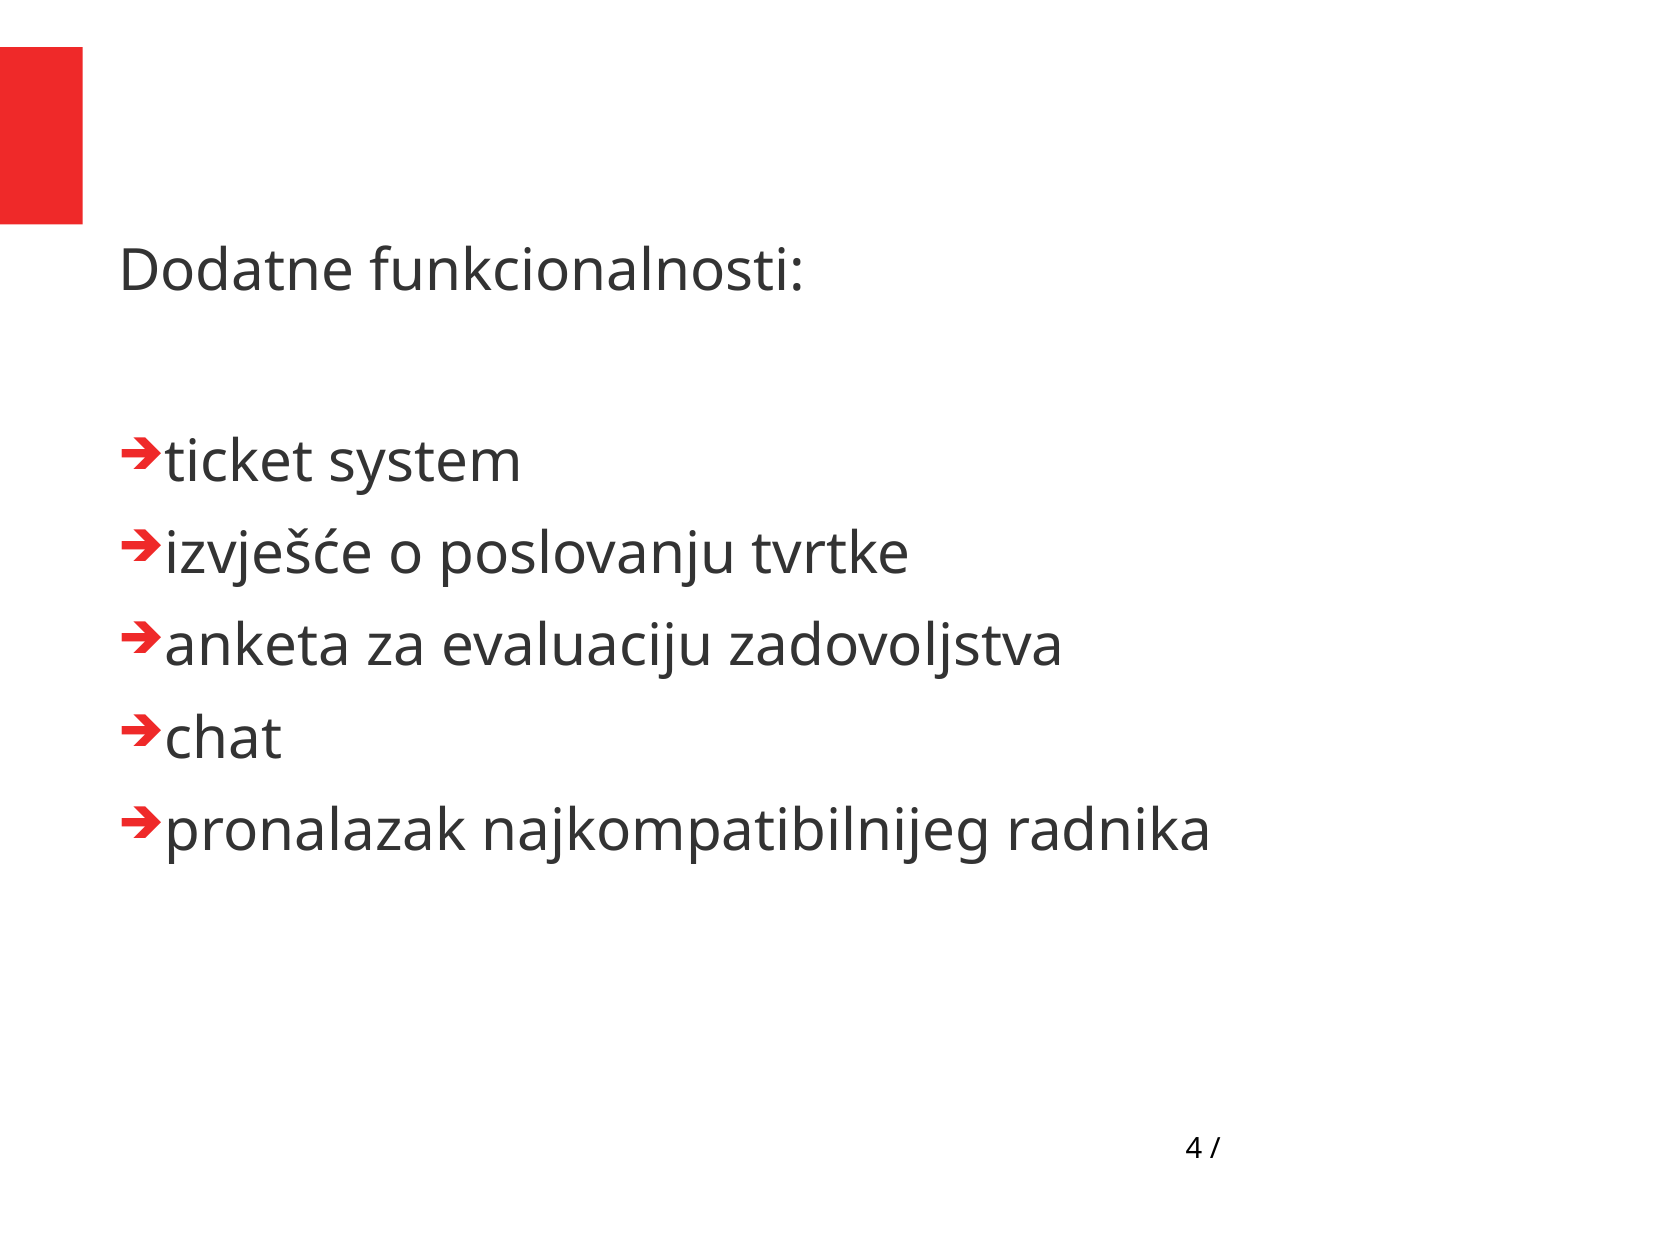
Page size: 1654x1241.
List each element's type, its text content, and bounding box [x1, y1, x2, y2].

text_box / [1185, 1129, 1571, 1216]
list Dodatne funkcionalnosti: ticket system izvješće o poslovanju tvrtke anketa za evaluaciju zadovoljstva chat pronalazak najkompatibilnijeg radnika [118, 232, 1536, 952]
